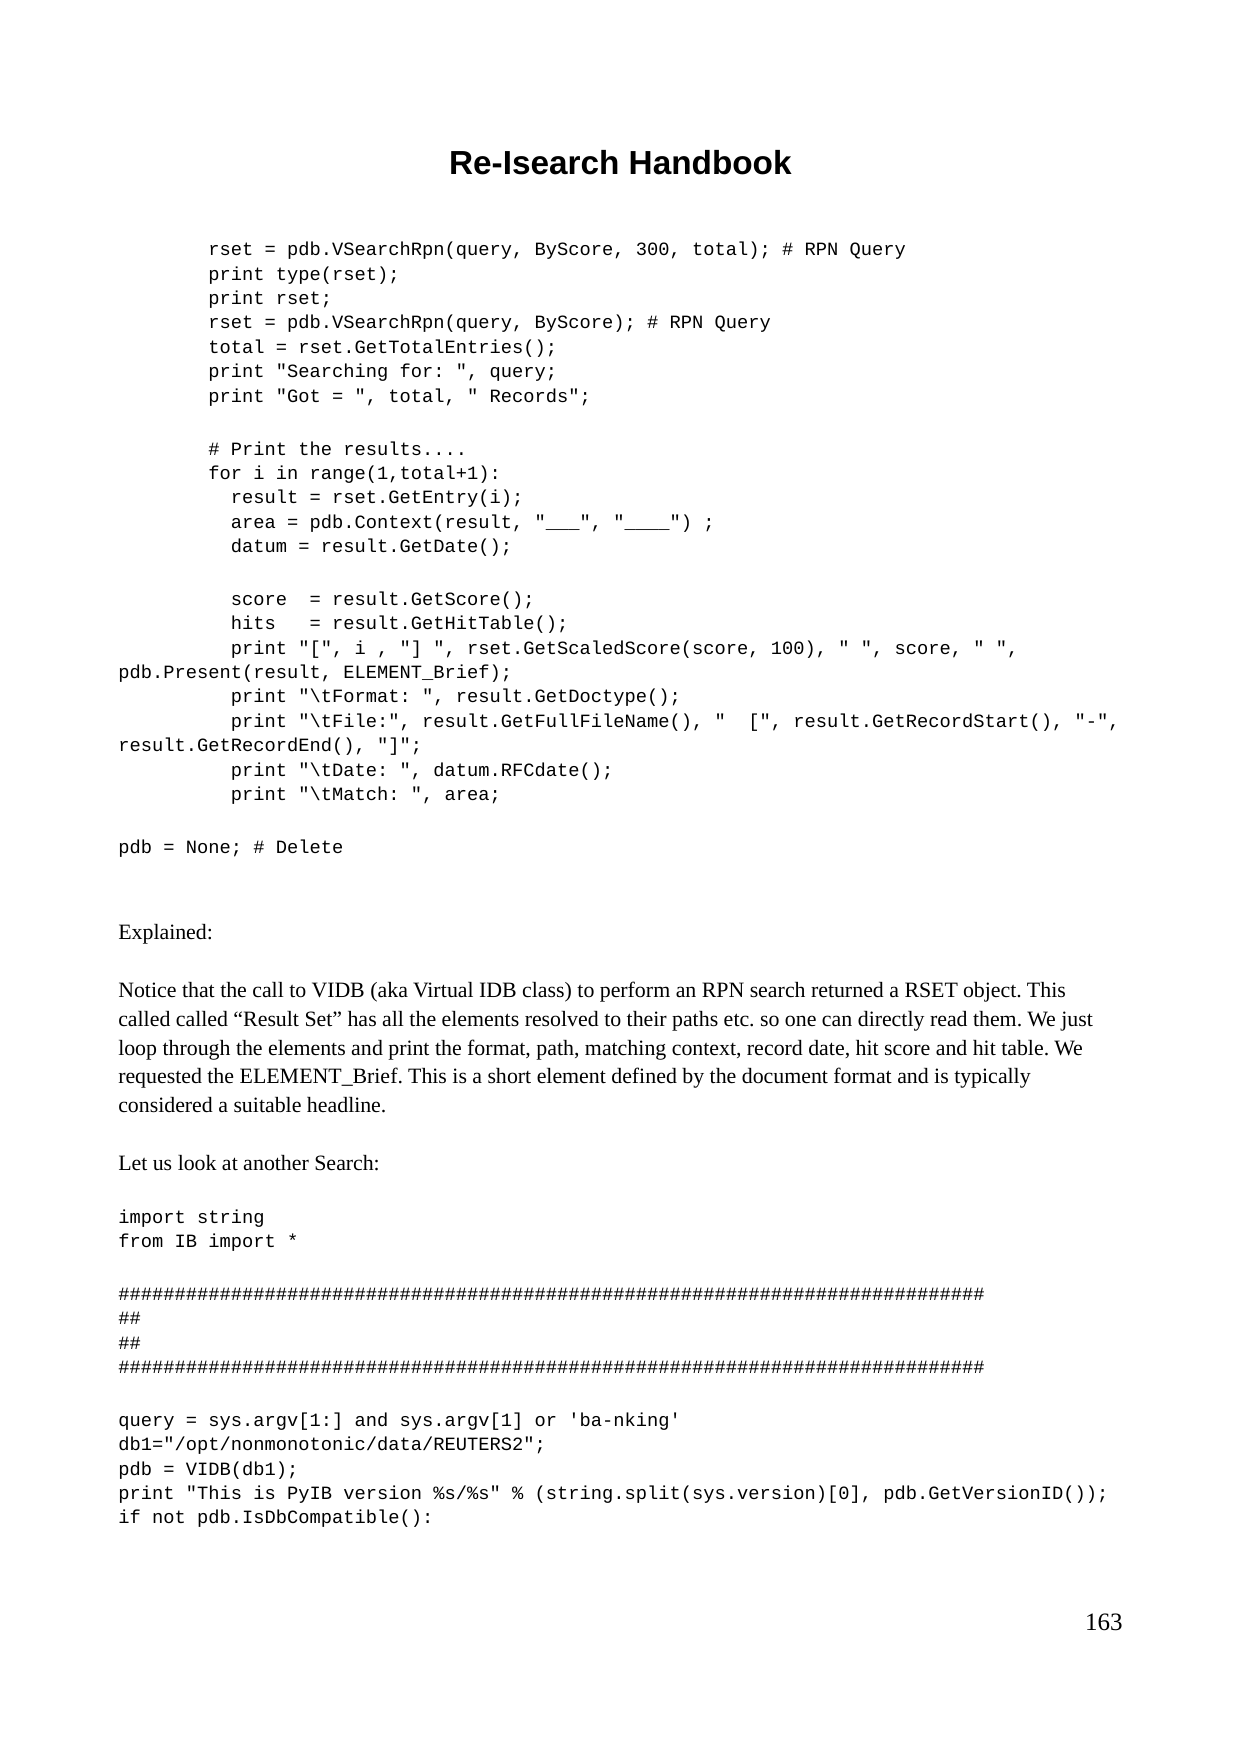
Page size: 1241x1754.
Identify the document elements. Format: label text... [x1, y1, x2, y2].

text pdb = None; # Delete [118, 838, 1122, 859]
text Let us look at another Search: [118, 1150, 1122, 1175]
text hits = result.GetHitTable(); [118, 614, 1122, 635]
text result = rset.GetEntry(i); [118, 488, 1122, 509]
text from IB import * [118, 1232, 1122, 1253]
text query = sys.argv[1:] and sys.argv[1] or 'ba-nking' [118, 1411, 1122, 1432]
text print "Got = ", total, " Records"; [118, 386, 1122, 408]
text ## [118, 1309, 1122, 1330]
text pdb = VIDB(db1); [118, 1459, 1122, 1481]
text print type(rset); [118, 264, 1122, 286]
text print "\tDate: ", datum.RFCdate(); [118, 760, 1122, 782]
text print "\tFormat: ", result.GetDoctype(); [118, 687, 1122, 708]
text datum = result.GetDate(); [118, 537, 1122, 558]
text total = rset.GetTotalEntries(); [118, 338, 1122, 359]
text Notice that the call to VIDB (aka Virtual IDB class) to perform an RPN search returned a RSET object. This called called “Result Set” has all the elements resolved to their paths etc. so one can directly read them. We just loop through the elements and print the format, path, matching context, record date, hit score and hit table. We requested the ELEMENT_Brief. This is a short element defined by the document format and is typically considered a suitable headline. [118, 977, 1122, 1118]
text Explained: [118, 919, 1122, 944]
text if not pdb.IsDbCompatible(): [118, 1508, 1122, 1529]
text print "[", i , "] ", rset.GetScaledScore(score, 100), " ", score, " ", pdb.Present(result, ELEMENT_Brief); [118, 638, 1122, 684]
text rset = pdb.VSearchRpn(query, ByScore, 300, total); # RPN Query [118, 240, 1122, 261]
text print "\tFile:", result.GetFullFileName(), " [", result.GetRecordStart(), "-", result.GetRecordEnd(), "]"; [118, 712, 1122, 757]
text ############################################################################# [118, 1358, 1122, 1379]
text ## [118, 1333, 1122, 1355]
text print rset; [118, 289, 1122, 310]
text for i in range(1,total+1): [118, 464, 1122, 485]
text print "\tMatch: ", area; [118, 785, 1122, 806]
text print "Searching for: ", query; [118, 362, 1122, 383]
text import string [118, 1207, 1122, 1229]
text print "This is PyIB version %s/%s" % (string.split(sys.version)[0], pdb.GetVersionID()); [118, 1484, 1122, 1505]
text rset = pdb.VSearchRpn(query, ByScore); # RPN Query [118, 313, 1122, 334]
text score = result.GetScore(); [118, 590, 1122, 611]
text ############################################################################# [118, 1285, 1122, 1306]
text db1="/opt/nonmonotonic/data/REUTERS2"; [118, 1435, 1122, 1456]
text area = pdb.Context(result, "___", "____") ; [118, 512, 1122, 534]
text # Print the results.... [118, 439, 1122, 461]
